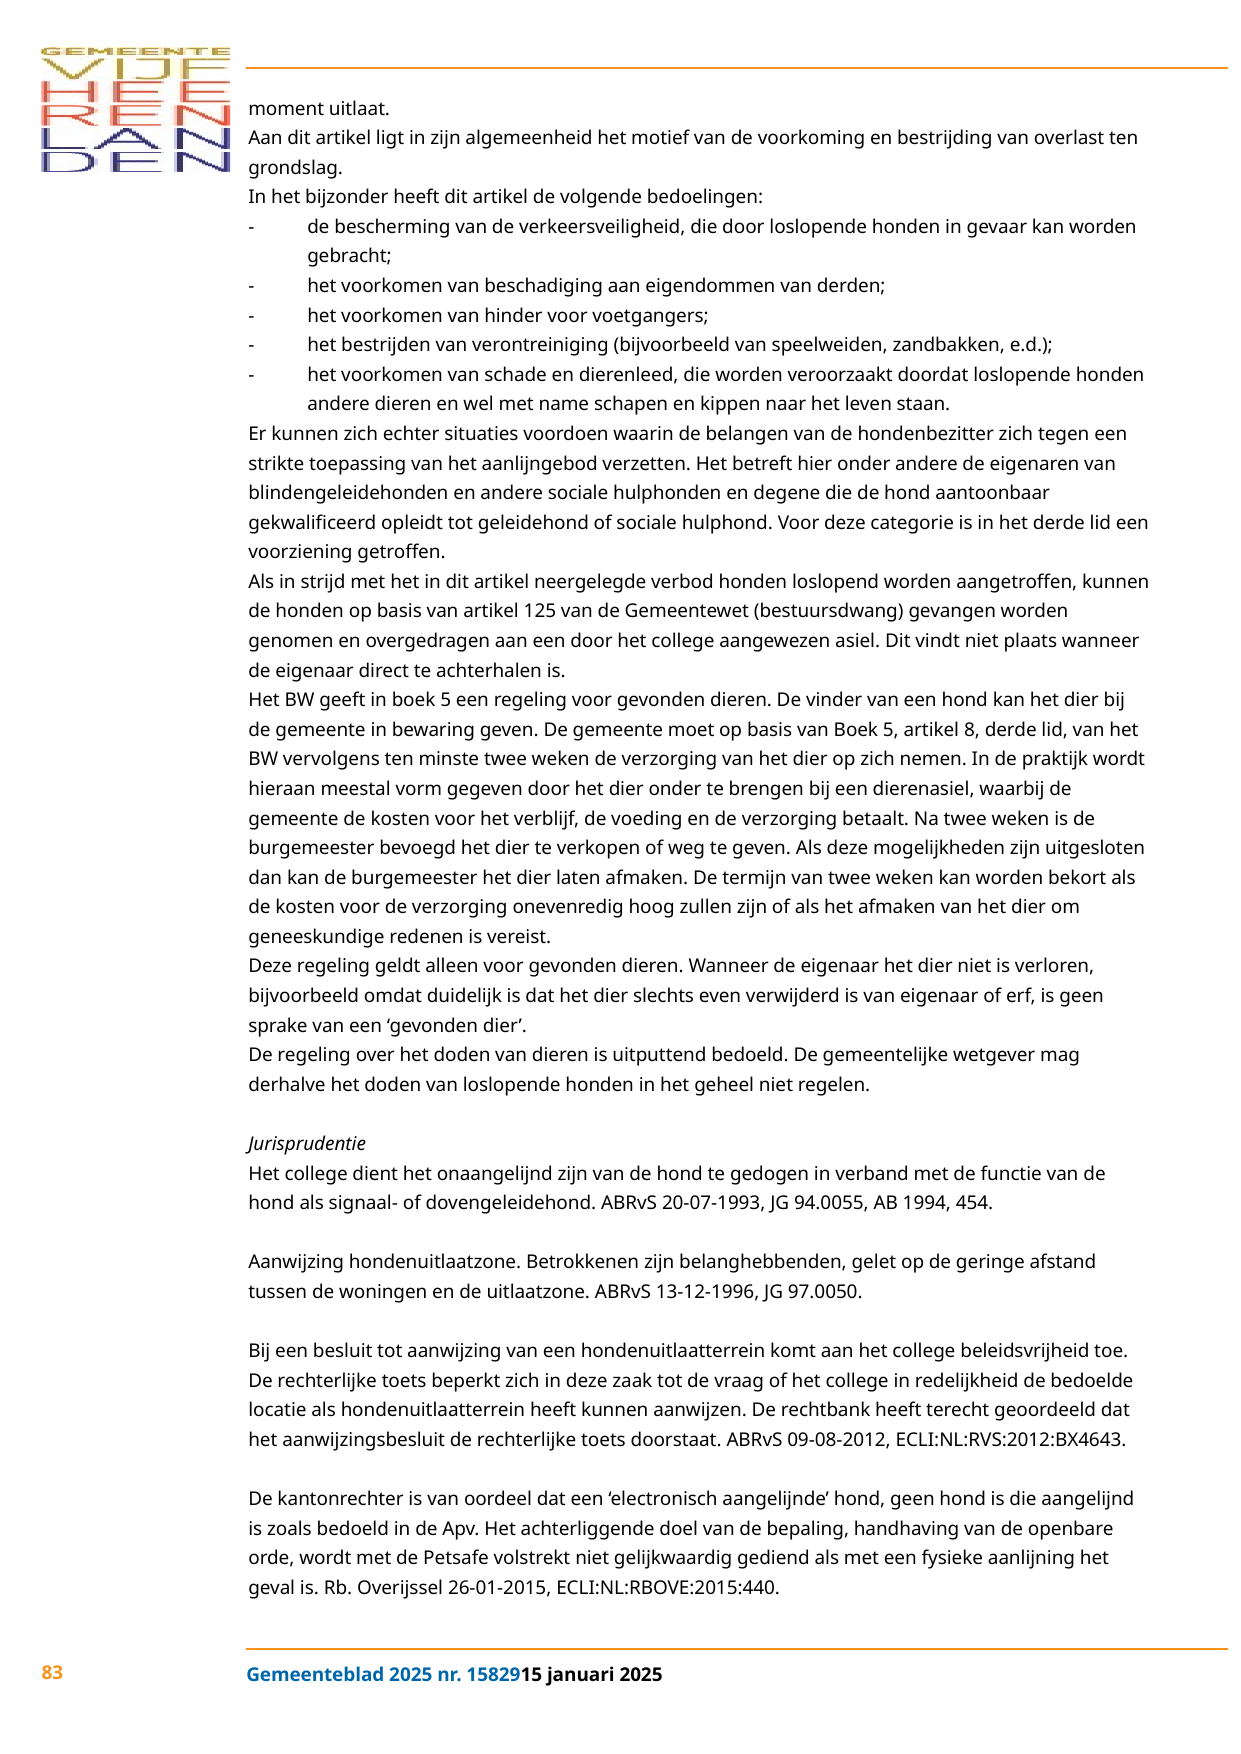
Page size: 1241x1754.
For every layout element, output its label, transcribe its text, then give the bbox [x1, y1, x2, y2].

list het voorkomen van beschadiging aan eigendommen van derden; [248, 272, 1152, 298]
text Bij een besluit tot aanwijzing van een hondenuitlaatterrein komt aan het college beleidsvrijheid toe. De rechterlijke toets beperkt zich in deze zaak tot de vraag of het college in redelijkheid de bedoelde locatie als hondenuitlaatterrein heeft kunnen aanwijzen. De rechtbank heeft terecht geoordeeld dat het aanwijzingsbesluit de rechterlijke toets doorstaat. ABRvS 09-08-2012, ECLI:NL:RVS:2012:BX4643. [248, 1337, 1152, 1452]
text De kantonrechter is van oordeel dat een ‘electronisch aangelijnde’ hond, geen hond is die aangelijnd is zoals bedoeld in de Apv. Het achterliggende doel van de bepaling, handhaving van de openbare orde, wordt met de Petsafe volstrekt niet gelijkwaardig gediend als met een fysieke aanlijning het geval is. Rb. Overijssel 26-01-2015, ECLI:NL:RBOVE:2015:440. [248, 1485, 1152, 1600]
text In het bijzonder heeft dit artikel de volgende bedoelingen: [248, 183, 1152, 209]
list de bescherming van de verkeersveiligheid, die door loslopende honden in gevaar kan worden gebracht; [248, 213, 1152, 268]
text Jurisprudentie [248, 1130, 1152, 1156]
list het voorkomen van hinder voor voetgangers; [248, 302, 1152, 328]
text De regeling over het doden van dieren is uitputtend bedoeld. De gemeentelijke wetgever mag derhalve het doden van loslopende honden in het geheel niet regelen. [248, 1041, 1152, 1097]
text Als in strijd met het in dit artikel neergelegde verbod honden loslopend worden aangetroffen, kunnen de honden op basis van artikel 125 van de Gemeentewet (bestuursdwang) gevangen worden genomen en overgedragen aan een door het college aangewezen asiel. Dit vindt niet plaats wanneer de eigenaar direct te achterhalen is. [248, 568, 1152, 683]
text Het college dient het onaangelijnd zijn van de hond te gedogen in verband met de functie van de hond als signaal- of dovengeleidehond. ABRvS 20-07-1993, JG 94.0055, AB 1994, 454. [248, 1160, 1152, 1215]
list het voorkomen van schade en dierenleed, die worden veroorzaakt doordat loslopende honden andere dieren en wel met name schapen en kippen naar het leven staan. [248, 361, 1152, 416]
picture [41, 47, 231, 172]
text Aanwijzing hondenuitlaatzone. Betrokkenen zijn belanghebbenden, gelet op de geringe afstand tussen de woningen en de uitlaatzone. ABRvS 13-12-1996, JG 97.0050. [248, 1248, 1152, 1304]
text Aan dit artikel ligt in zijn algemeenheid het motief van de voorkoming en bestrijding van overlast ten grondslag. [248, 124, 1152, 180]
text Deze regeling geldt alleen voor gevonden dieren. Wanneer de eigenaar het dier niet is verloren, bijvoorbeeld omdat duidelijk is dat het dier slechts even verwijderd is van eigenaar of erf, is geen sprake van een ‘gevonden dier’. [248, 953, 1152, 1038]
text Het BW geeft in boek 5 een regeling voor gevonden dieren. De vinder van een hond kan het dier bij de gemeente in bewaring geven. De gemeente moet op basis van Boek 5, artikel 8, derde lid, van het BW vervolgens ten minste twee weken de verzorging van het dier op zich nemen. In de praktijk wordt hieraan meestal vorm gegeven door het dier onder te brengen bij een dierenasiel, waarbij de gemeente de kosten voor het verblijf, de voeding en de verzorging betaalt. Na twee weken is de burgemeester bevoegd het dier te verkopen of weg te geven. Als deze mogelijkheden zijn uitgesloten dan kan de burgemeester het dier laten afmaken. De termijn van twee weken kan worden bekort als de kosten voor de verzorging onevenredig hoog zullen zijn of als het afmaken van het dier om geneeskundige redenen is vereist. [248, 686, 1152, 949]
text Er kunnen zich echter situaties voordoen waarin de belangen van de hondenbezitter zich tegen een strikte toepassing van het aanlijngebod verzetten. Het betreft hier onder andere de eigenaren van blindengeleidehonden en andere sociale hulphonden en degene die de hond aantoonbaar gekwalificeerd opleidt tot geleidehond of sociale hulphond. Voor deze categorie is in het derde lid een voorziening getroffen. [248, 420, 1152, 564]
text moment uitlaat. [248, 95, 1152, 121]
list het bestrijden van verontreiniging (bijvoorbeeld van speelweiden, zandbakken, e.d.); [248, 331, 1152, 357]
